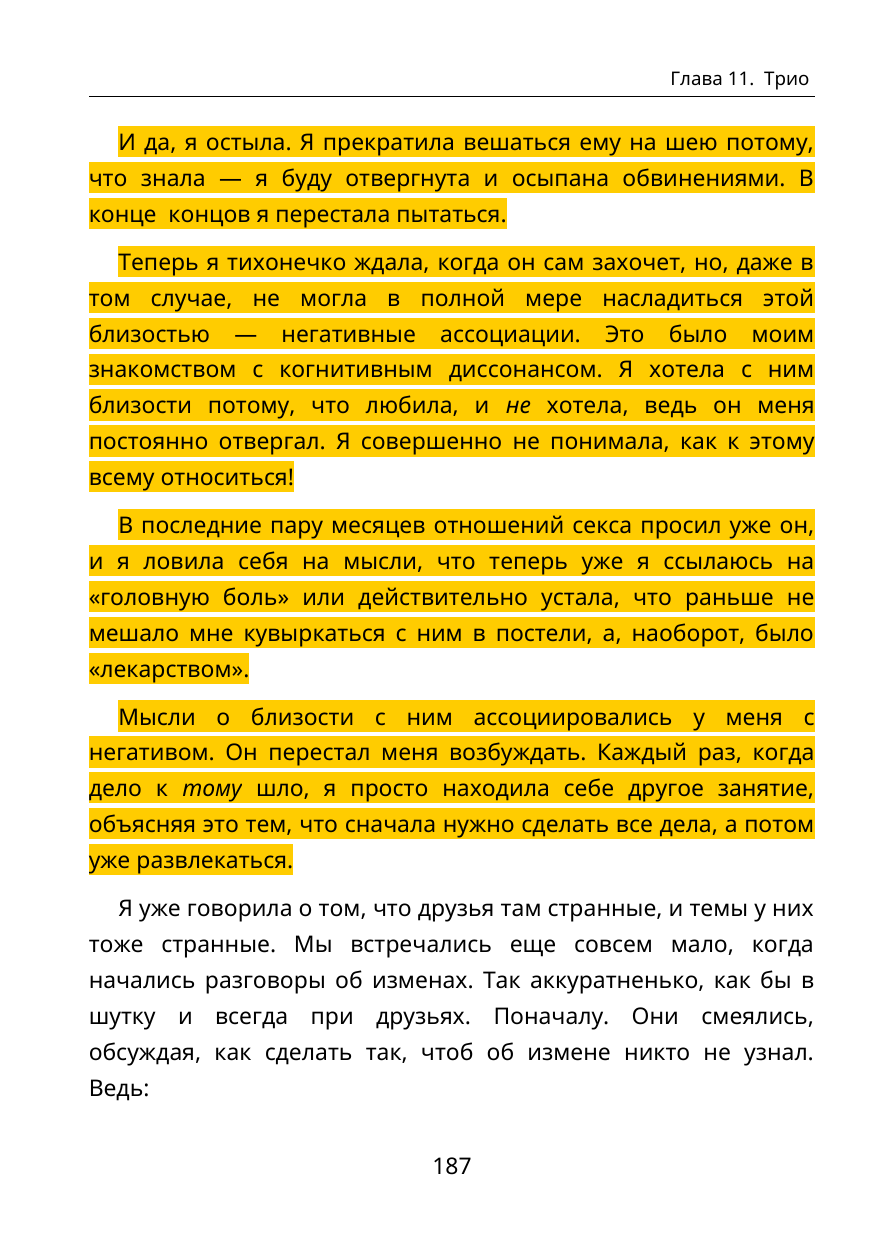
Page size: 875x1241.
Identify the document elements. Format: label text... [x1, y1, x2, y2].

text Мысли о близости с ним ассоциировались у меня с негативом. Он перестал меня возбуждать. Каждый раз, когда дело к тому шло, я просто находила себе другое занятие, объясняя это тем, что сначала нужно сделать все дела, а потом уже развлекаться. [88, 700, 815, 875]
text Я уже говорила о том, что друзья там странные, и темы у них тоже странные. Мы встречались еще совсем мало, когда начались разговоры об изменах. Так аккуратненько, как бы в шутку и всегда при друзьях. Поначалу. Они смеялись, обсуждая, как сделать так, чтоб об измене никто не узнал. Ведь: [88, 892, 815, 1103]
text В последние пару месяцев отношений секса просил уже он, и я ловила себя на мысли, что теперь уже я ссылаюсь на «головную боль» или действительно устала, что раньше не мешало мне кувыркаться с ним в постели, а, наоборот, было «лекарством». [88, 509, 815, 684]
text И да, я остыла. Я прекратила вешаться ему на шею потому, что знала — я буду отвергнута и осыпана обвинениями. В конце концов я перестала пытаться. [88, 126, 815, 229]
text Теперь я тихонечко ждала, когда он сам захочет, но, даже в том случае, не могла в полной мере насладиться этой близостью — негативные ассоциации. Это было моим знакомством с когнитивным диссонансом. Я хотела с ним близости потому, что любила, и не хотела, ведь он меня постоянно отвергал. Я совершенно не понимала, как к этому всему относиться! [88, 246, 815, 492]
